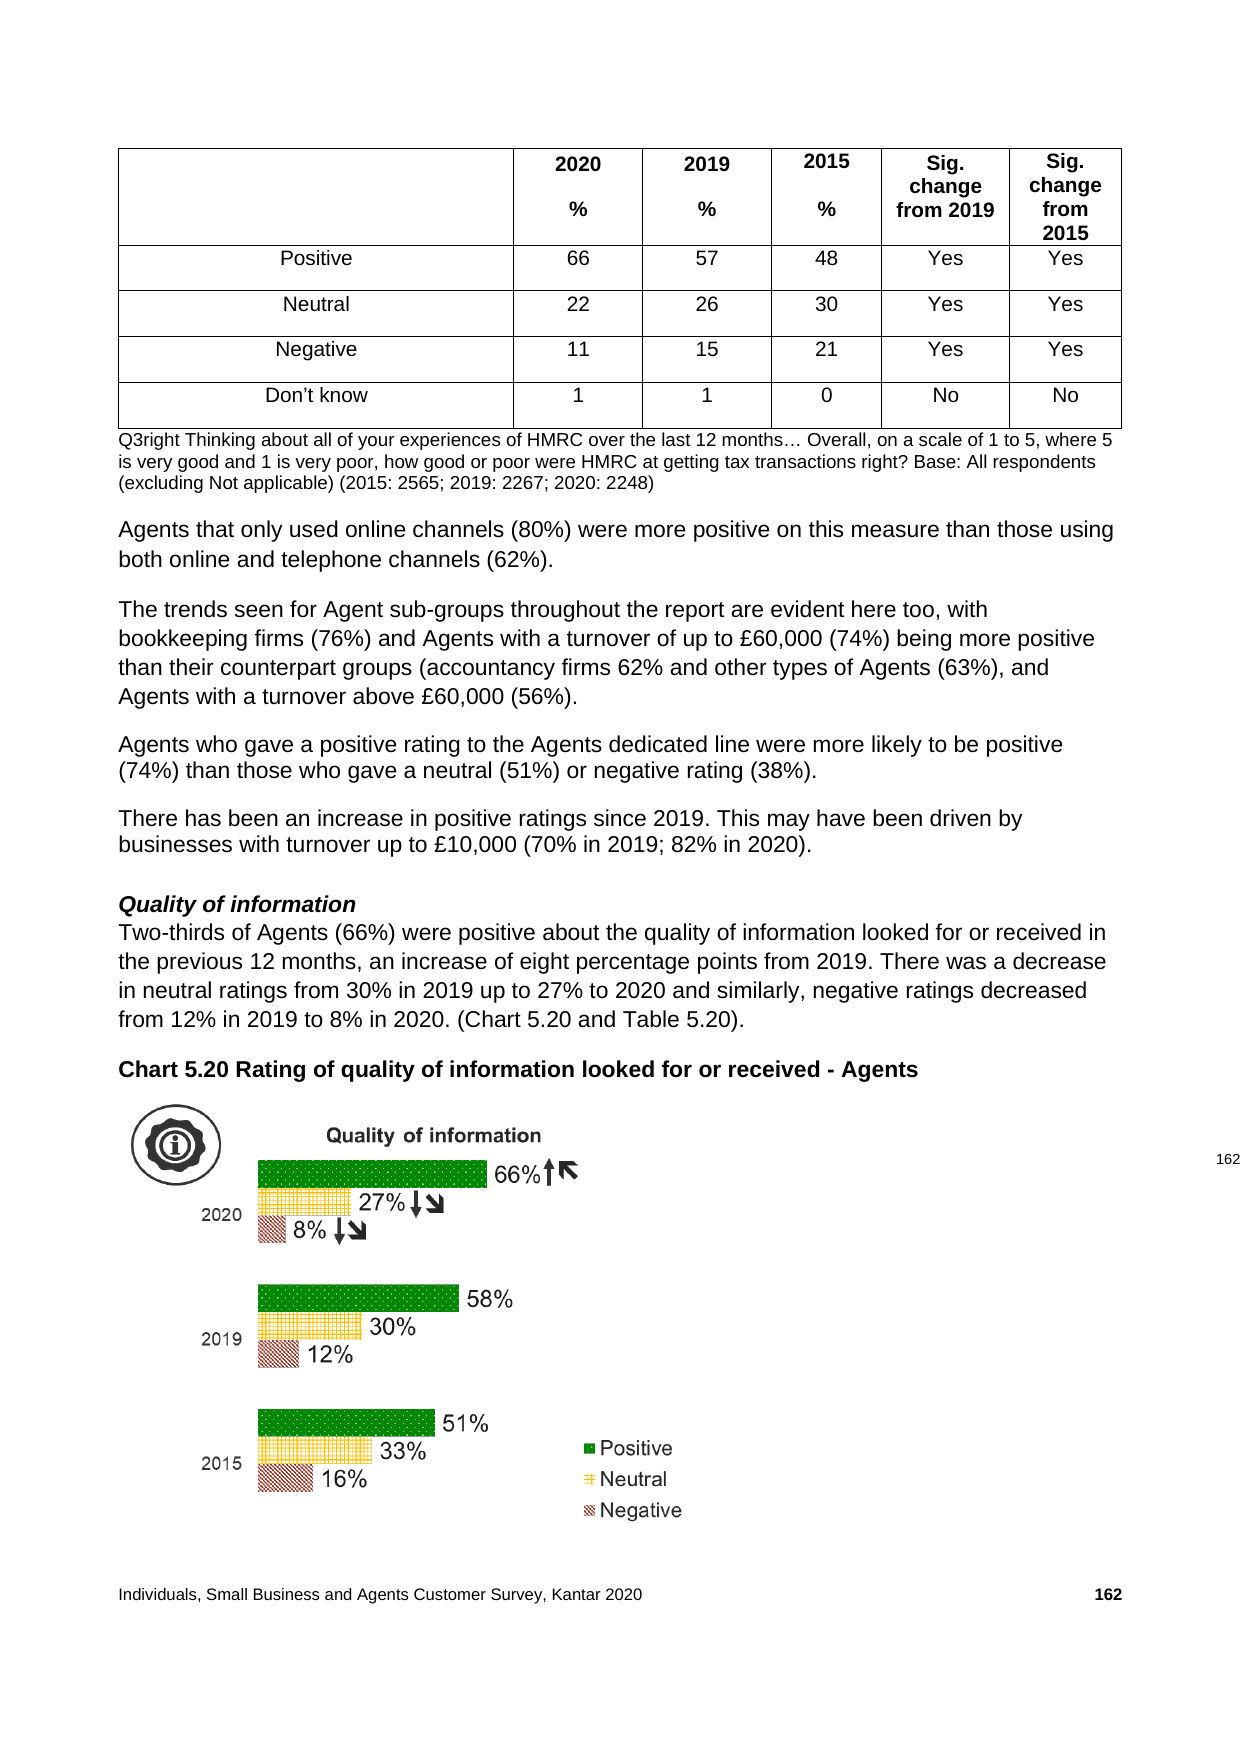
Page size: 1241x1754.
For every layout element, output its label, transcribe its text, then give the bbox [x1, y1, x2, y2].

table_header [119, 149, 513, 244]
table_header Sig. change from 2015 [1010, 149, 1121, 244]
table_header Sig. change from 2019 [882, 149, 1009, 244]
table_cell 11 [514, 337, 642, 382]
table_cell Yes [1010, 337, 1121, 382]
text Q3right Thinking about all of your experiences of HMRC over the last 12 months… Overall, on a scale of 1 to 5, where 5 is very good and 1 is very poor, how good or poor were HMRC at getting tax transactions right? Base: All respondents (excluding Not applicable) (2015: 2565; 2019: 2267; 2020: 2248) [118, 429, 1122, 494]
table_cell 57 [643, 246, 771, 290]
table_header 2020 % [514, 149, 642, 244]
table_cell No [882, 383, 1009, 428]
table_cell 26 [643, 291, 771, 336]
text Chart 5.20 Rating of quality of information looked for or received - Agents [118, 1054, 1122, 1084]
table_cell 48 [772, 246, 881, 290]
table_cell 15 [643, 337, 771, 382]
table_header 2019 % [643, 149, 771, 244]
table_cell 0 [772, 383, 881, 428]
table_cell 1 [514, 383, 642, 428]
table_cell Negative [119, 337, 513, 382]
text The trends seen for Agent sub-groups throughout the report are evident here too, with bookkeeping firms (76%) and Agents with a turnover of up to £60,000 (74%) being more positive than their counterpart groups (accountancy firms 62% and other types of Agents (63%), and Agents with a turnover above £60,000 (56%). [118, 594, 1122, 710]
table_cell Neutral [119, 291, 513, 336]
table_cell Yes [882, 337, 1009, 382]
table_cell Yes [1010, 246, 1121, 290]
table_cell Yes [882, 291, 1009, 336]
list There has been an increase in positive ratings since 2019. This may have been driven by businesses with turnover up to £10,000 (70% in 2019; 82% in 2020). [118, 805, 1122, 857]
table_cell Yes [882, 246, 1009, 290]
table_header 2015 % [772, 149, 881, 244]
subtitle Quality of information [118, 891, 1122, 917]
text Agents that only used online channels (80%) were more positive on this measure than those using both online and telephone channels (62%). [118, 514, 1122, 573]
table_cell Positive [119, 246, 513, 290]
text Two-thirds of Agents (66%) were positive about the quality of information looked for or received in the previous 12 months, an increase of eight percentage points from 2019. There was a decrease in neutral ratings from 30% in 2019 up to 27% to 2020 and similarly, negative ratings decreased from 12% in 2019 to 8% in 2020. (Chart 5.20 and Table 5.20). [118, 917, 1122, 1034]
table_cell 22 [514, 291, 642, 336]
table_cell Don’t know [119, 383, 513, 428]
table_cell Yes [1010, 291, 1121, 336]
table_cell 30 [772, 291, 881, 336]
table_cell 1 [643, 383, 771, 428]
table_cell 21 [772, 337, 881, 382]
list Agents who gave a positive rating to the Agents dedicated line were more likely to be positive (74%) than those who gave a neutral (51%) or negative rating (38%). [118, 731, 1122, 784]
table_cell 66 [514, 246, 642, 290]
table_cell No [1010, 383, 1121, 428]
